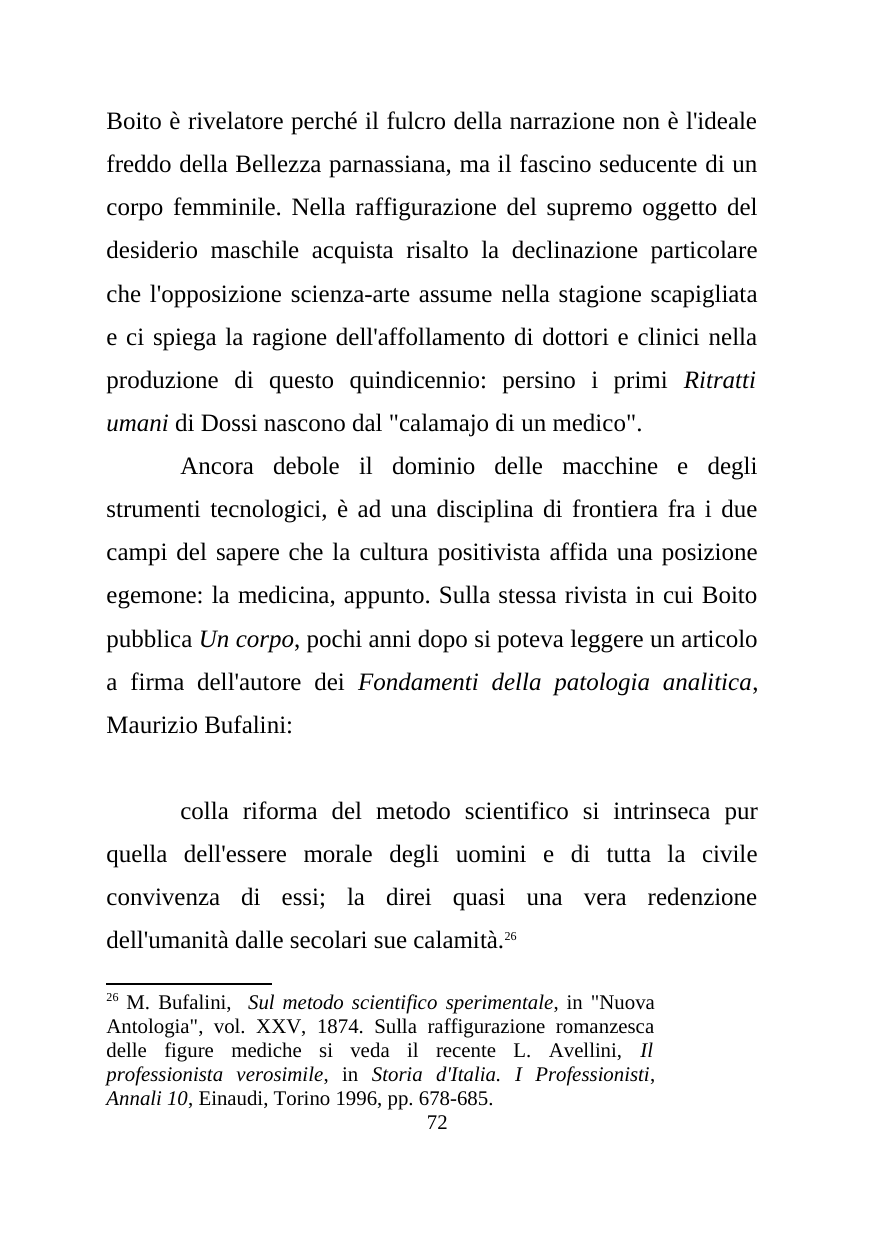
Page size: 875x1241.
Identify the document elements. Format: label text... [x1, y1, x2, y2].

text M. Bufalini, Sul metodo scientifico sperimentale, in "Nuova Antologia", vol. XXV, 1874. Sulla raffigurazione romanzesca delle figure mediche si veda il recente L. Avellini, Il professionista verosimile, in Storia d'Italia. I Professionisti, Annali 10, Einaudi, Torino 1996, pp. 678-685. [106, 989, 655, 1110]
text Boito è rivelatore perché il fulcro della narrazione non è l'ideale freddo della Bellezza parnassiana, ma il fascino seducente di un corpo femminile. Nella raffigurazione del supremo oggetto del desiderio maschile acquista risalto la declinazione particolare che l'opposizione scienza-arte assume nella stagione scapigliata e ci spiega la ragione dell'affollamento di dottori e clinici nella produzione di questo quindicennio: persino i primi Ritratti umani di Dossi nascono dal "calamajo di un medico". [106, 106, 758, 437]
text colla riforma del metodo scientifico si intrinseca pur quella dell'essere morale degli uomini e di tutta la civile convivenza di essi; la direi quasi una vera redenzione dell'umanità dalle secolari sue calamità. [106, 796, 758, 954]
text Ancora debole il dominio delle macchine e degli strumenti tecnologici, è ad una disciplina di frontiera fra i due campi del sapere che la cultura positivista affida una posizione egemone: la medicina, appunto. Sulla stessa rivista in cui Boito pubblica Un corpo, pochi anni dopo si poteva leggere un articolo a firma dell'autore dei Fondamenti della patologia analitica, Maurizio Bufalini: [106, 451, 758, 739]
